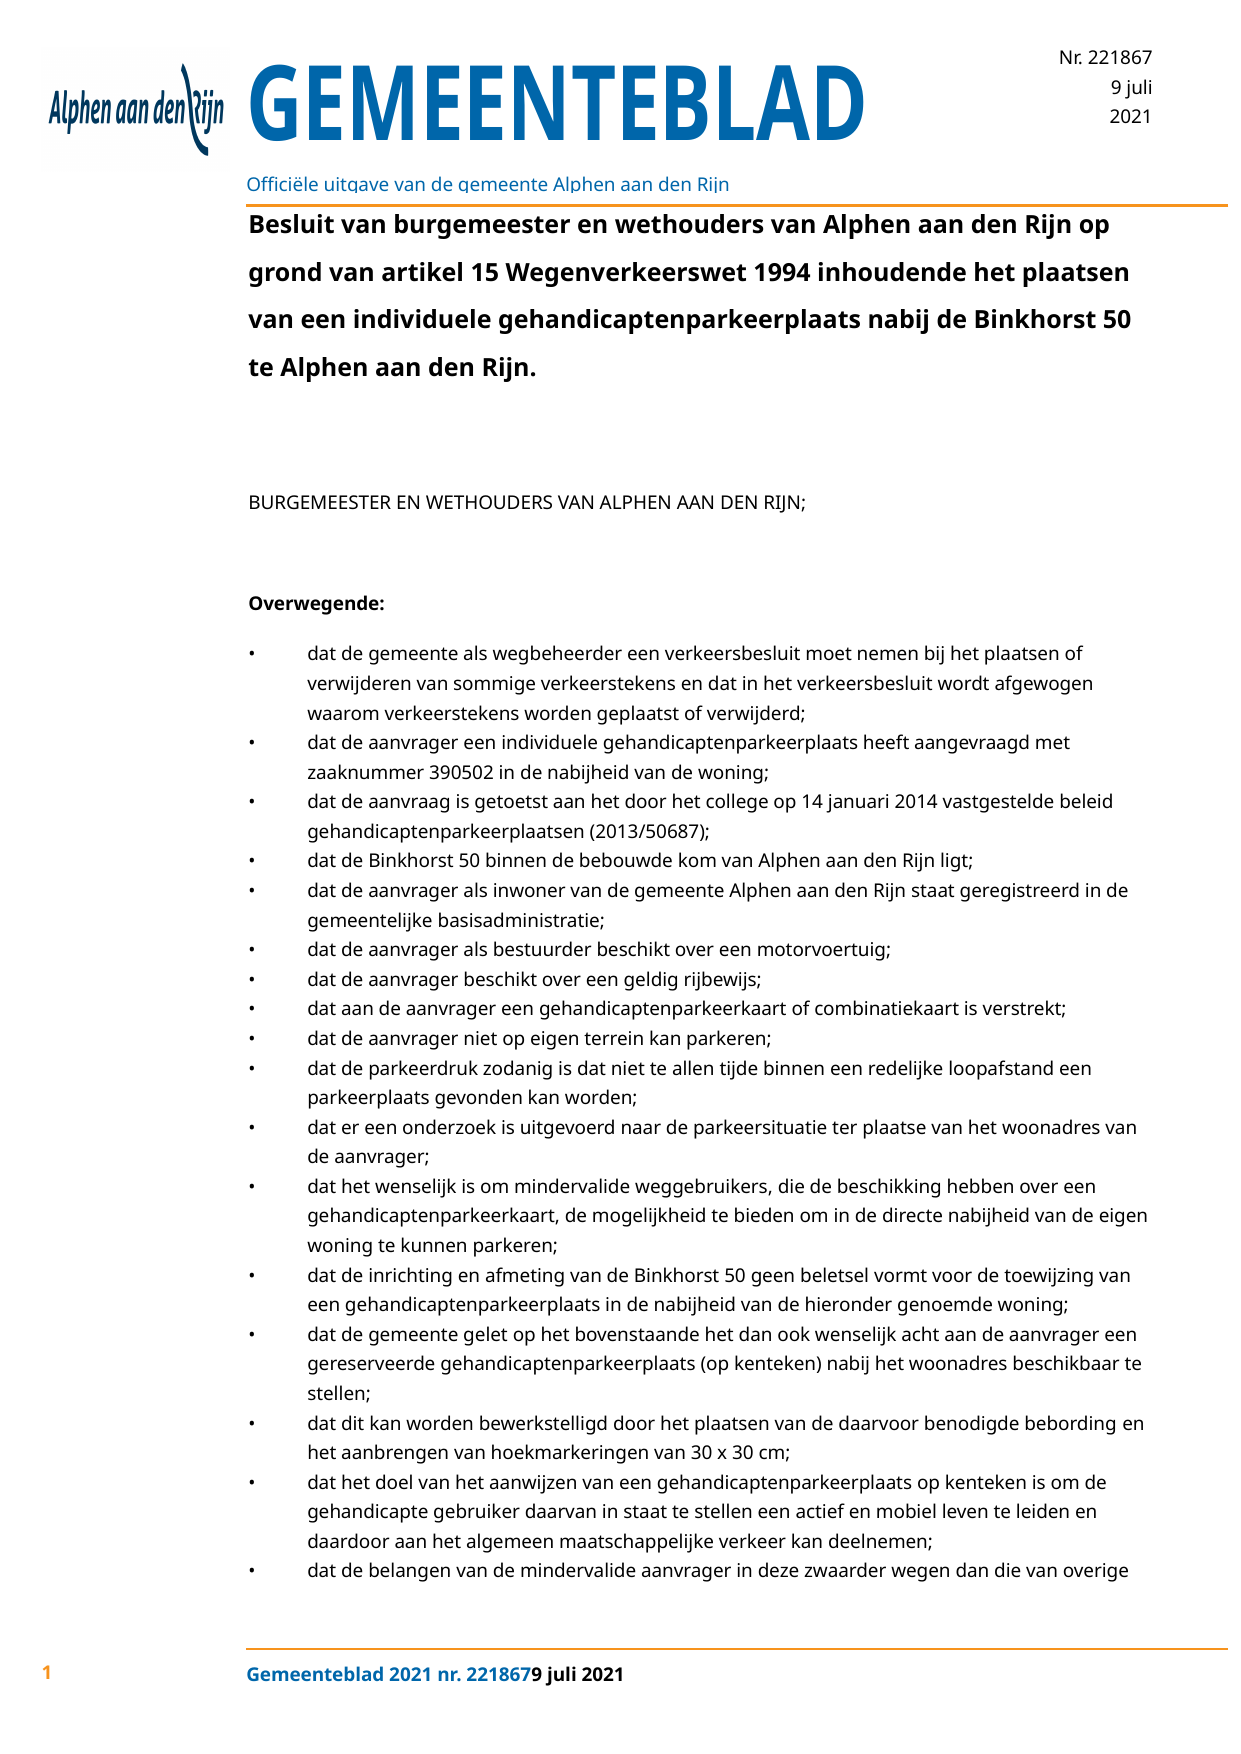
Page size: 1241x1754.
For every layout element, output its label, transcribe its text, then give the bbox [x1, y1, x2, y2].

list dat de gemeente gelet op het bovenstaande het dan ook wenselijk acht aan de aanvrager een gereserveerde gehandicaptenparkeerplaats (op kenteken) nabij het woonadres beschikbaar te stellen; [248, 1321, 1152, 1406]
list dat de aanvrager beschikt over een geldig rijbewijs; [248, 966, 1152, 992]
list dat aan de aanvrager een gehandicaptenparkeerkaart of combinatiekaart is verstrekt; [248, 996, 1152, 1021]
list dat de aanvrager niet op eigen terrein kan parkeren; [248, 1025, 1152, 1051]
list dat er een onderzoek is uitgevoerd naar de parkeersituatie ter plaatse van het woonadres van de aanvrager; [248, 1114, 1152, 1169]
list dat de aanvrager als bestuurder beschikt over een motorvoertuig; [248, 936, 1152, 962]
list dat de aanvrager als inwoner van de gemeente Alphen aan den Rijn staat geregistreerd in de gemeentelijke basisadministratie; [248, 877, 1152, 932]
list dat het doel van het aanwijzen van een gehandicaptenparkeerplaats op kenteken is om de gehandicapte gebruiker daarvan in staat te stellen een actief en mobiel leven te leiden en daardoor aan het algemeen maatschappelijke verkeer kan deelnemen; [248, 1469, 1152, 1554]
list dat dit kan worden bewerkstelligd door het plaatsen van de daarvoor benodigde bebording en het aanbrengen van hoekmarkeringen van 30 x 30 cm; [248, 1410, 1152, 1465]
text Overwegende: [248, 590, 1152, 616]
text BURGEMEESTER EN WETHOUDERS VAN ALPHEN AAN DEN RIJN; [248, 489, 1152, 515]
list dat de parkeerdruk zodanig is dat niet te allen tijde binnen een redelijke loopafstand een parkeerplaats gevonden kan worden; [248, 1055, 1152, 1110]
list dat de belangen van de mindervalide aanvrager in deze zwaarder wegen dan die van overige [248, 1558, 1152, 1583]
list dat de Binkhorst 50 binnen de bebouwde kom van Alphen aan den Rijn ligt; [248, 848, 1152, 873]
list dat de gemeente als wegbeheerder een verkeersbesluit moet nemen bij het plaatsen of verwijderen van sommige verkeerstekens en dat in het verkeersbesluit wordt afgewogen waarom verkeerstekens worden geplaatst of verwijderd; [248, 641, 1152, 725]
list dat de aanvraag is getoetst aan het door het college op 14 januari 2014 vastgestelde beleid gehandicaptenparkeerplaatsen (2013/50687); [248, 788, 1152, 844]
list dat het wenselijk is om mindervalide weggebruikers, die de beschikking hebben over een gehandicaptenparkeerkaart, de mogelijkheid te bieden om in de directe nabijheid van de eigen woning te kunnen parkeren; [248, 1173, 1152, 1258]
picture [41, 47, 231, 172]
list dat de aanvrager een individuele gehandicaptenparkeerplaats heeft aangevraagd met zaaknummer 390502 in de nabijheid van de woning; [248, 729, 1152, 784]
text Besluit van burgemeester en wethouders van Alphen aan den Rijn op grond van artikel 15 Wegenverkeerswet 1994 inhoudende het plaatsen van een individuele gehandicaptenparkeerplaats nabij de Binkhorst 50 te Alphen aan den Rijn. [248, 207, 1152, 384]
list dat de inrichting en afmeting van de Binkhorst 50 geen beletsel vormt voor de toewijzing van een gehandicaptenparkeerplaats in de nabijheid van de hieronder genoemde woning; [248, 1262, 1152, 1317]
